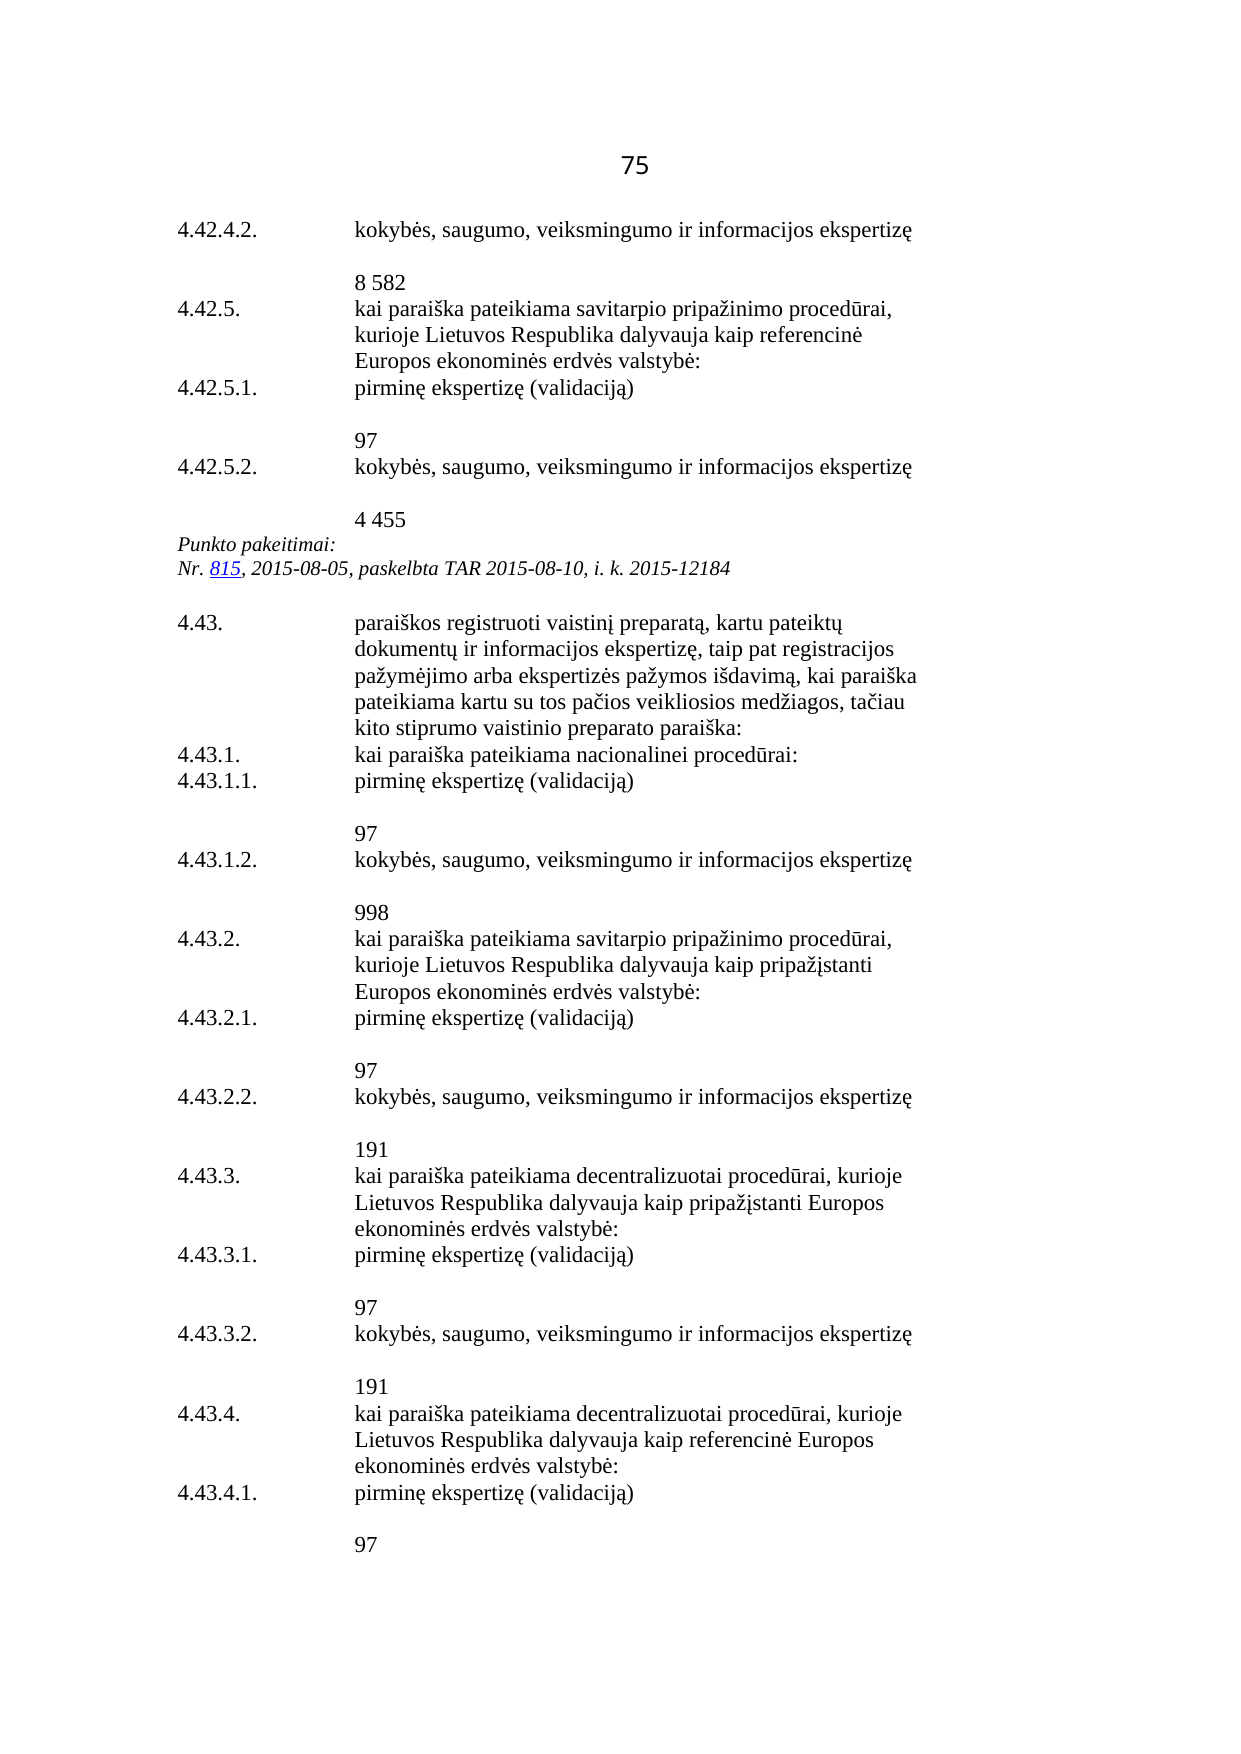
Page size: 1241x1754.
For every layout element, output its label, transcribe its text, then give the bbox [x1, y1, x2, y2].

text ekonominės erdvės valstybė: [354, 1452, 945, 1479]
text kito stiprumo vaistinio preparato paraiška: [354, 714, 945, 741]
text Lietuvos Respublika dalyvauja kaip referencinė Europos [354, 1426, 945, 1452]
text 4.43.4. kai paraiška pateikiama decentralizuotai procedūrai, kurioje [177, 1399, 945, 1426]
text Lietuvos Respublika dalyvauja kaip pripažįstanti Europos [354, 1189, 945, 1215]
text ekonominės erdvės valstybė: [354, 1215, 945, 1241]
text 4.43.2.2. kokybės, saugumo, veiksmingumo ir informacijos ekspertizę 191 [177, 1083, 945, 1162]
text 4.43.1. kai paraiška pateikiama nacionalinei procedūrai: [177, 741, 945, 767]
text Nr. 815, 2015-08-05, paskelbta TAR 2015-08-10, i. k. 2015-12184 [177, 556, 1093, 580]
text Punkto pakeitimai: [177, 532, 1093, 556]
text kurioje Lietuvos Respublika dalyvauja kaip referencinė [354, 321, 945, 348]
text pateikiama kartu su tos pačios veikliosios medžiagos, tačiau [354, 688, 945, 714]
text 4.43.1.1. pirminę ekspertizę (validaciją) 97 [177, 767, 945, 846]
text 4.43.3. kai paraiška pateikiama decentralizuotai procedūrai, kurioje [177, 1162, 945, 1189]
text 4.42.5.2. kokybės, saugumo, veiksmingumo ir informacijos ekspertizę 4 455 [177, 453, 945, 532]
text 4.43.2.1. pirminę ekspertizę (validaciją) 97 [177, 1004, 945, 1083]
text 4.43.2. kai paraiška pateikiama savitarpio pripažinimo procedūrai, [177, 925, 945, 952]
text 4.43. paraiškos registruoti vaistinį preparatą, kartu pateiktų [177, 609, 945, 635]
text 4.43.3.1. pirminę ekspertizę (validaciją) 97 [177, 1241, 945, 1321]
text 4.42.5. kai paraiška pateikiama savitarpio pripažinimo procedūrai, [177, 295, 945, 321]
text 4.43.4.1. pirminę ekspertizę (validaciją) 97 [177, 1479, 945, 1558]
text 4.42.5.1. pirminę ekspertizę (validaciją) 97 [177, 374, 945, 453]
text pažymėjimo arba ekspertizės pažymos išdavimą, kai paraiška [354, 662, 945, 688]
text 4.42.4.2. kokybės, saugumo, veiksmingumo ir informacijos ekspertizę 8 582 [177, 216, 945, 295]
text kurioje Lietuvos Respublika dalyvauja kaip pripažįstanti [354, 952, 945, 978]
text dokumentų ir informacijos ekspertizę, taip pat registracijos [354, 635, 945, 662]
text Europos ekonominės erdvės valstybė: [354, 978, 945, 1004]
text Europos ekonominės erdvės valstybė: [354, 348, 945, 374]
text 4.43.3.2. kokybės, saugumo, veiksmingumo ir informacijos ekspertizę 191 [177, 1321, 945, 1399]
text 4.43.1.2. kokybės, saugumo, veiksmingumo ir informacijos ekspertizę 998 [177, 846, 945, 925]
